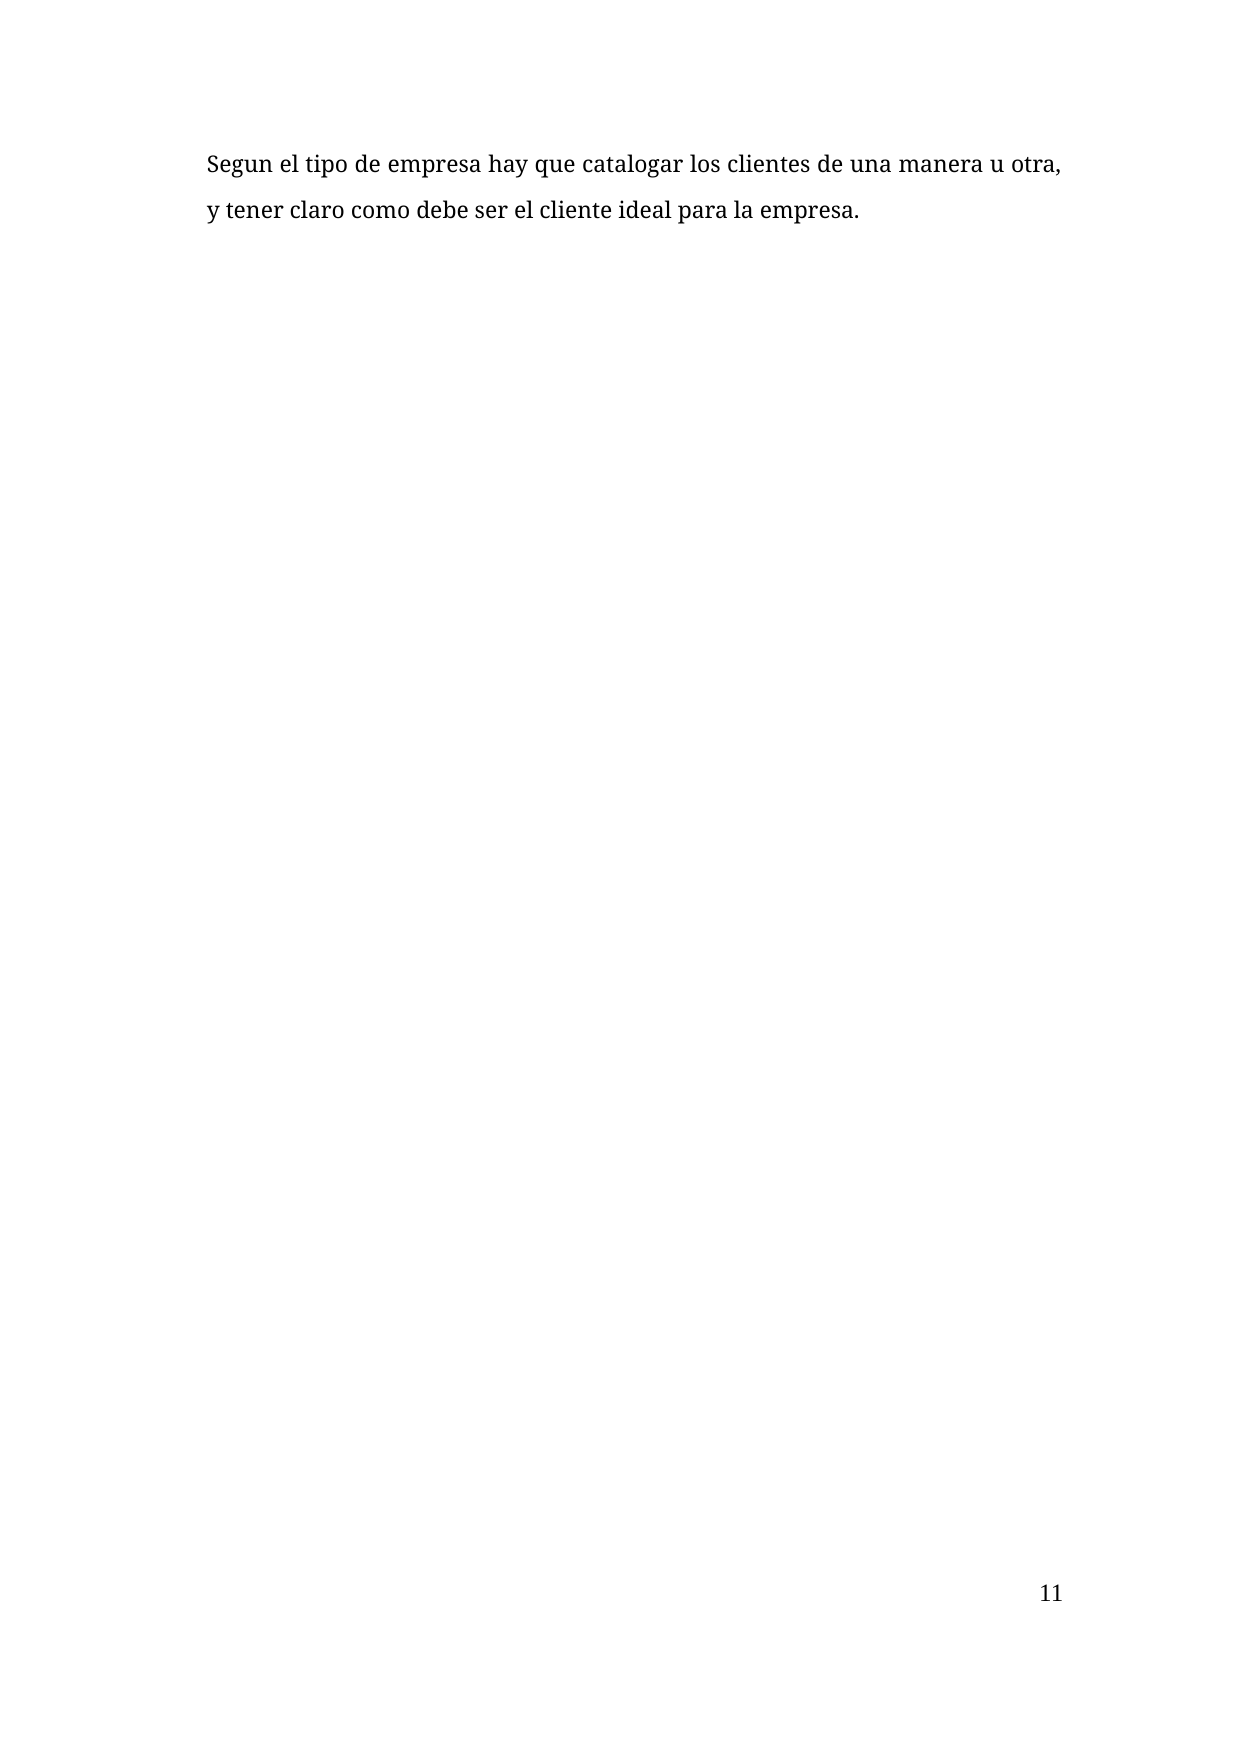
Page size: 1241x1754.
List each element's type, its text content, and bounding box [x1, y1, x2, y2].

text Segun el tipo de empresa hay que catalogar los clientes de una manera u otra, y tener claro como debe ser el cliente ideal para la empresa. [207, 148, 1063, 226]
